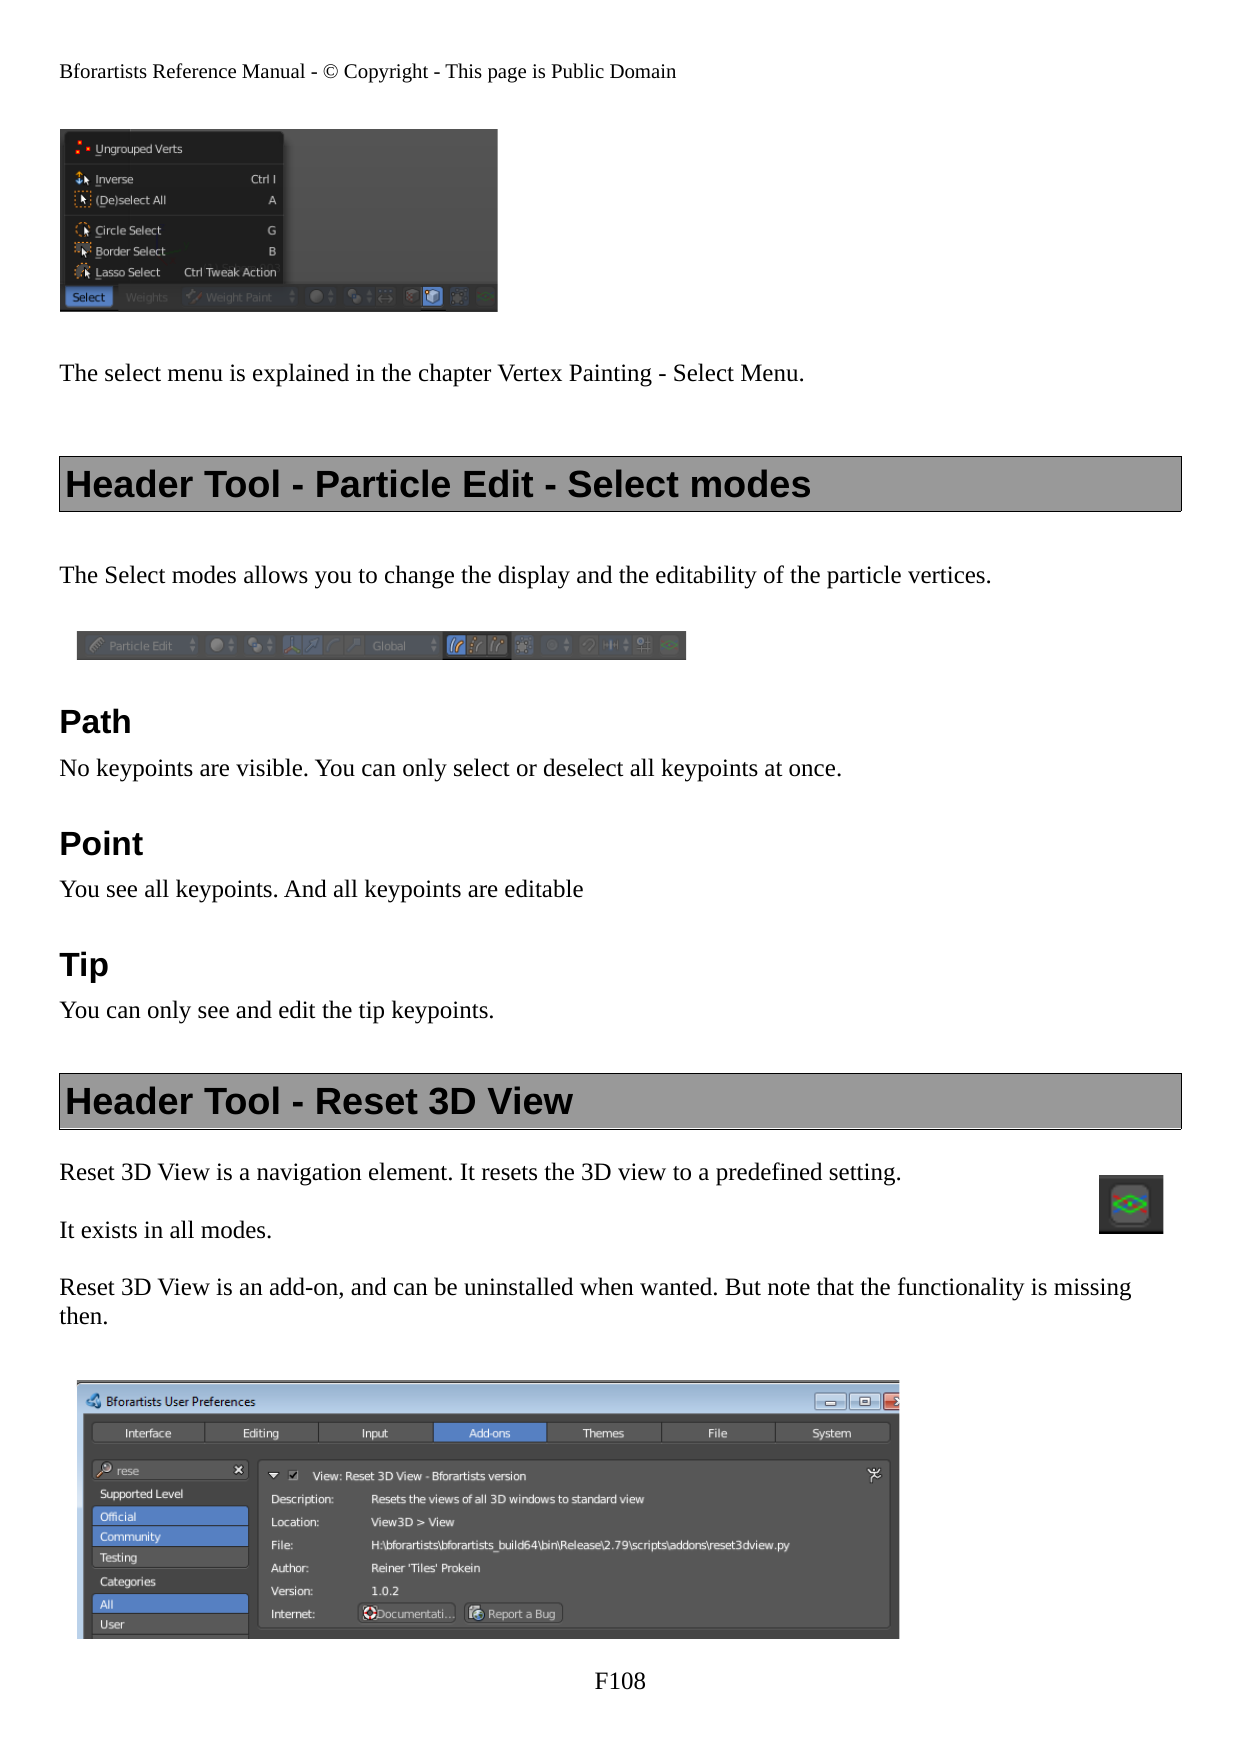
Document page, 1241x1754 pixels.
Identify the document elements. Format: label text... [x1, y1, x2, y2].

text Reset 3D View is an add-on, and can be uninstalled when wanted. But note that the functionality is missing then. [59, 1272, 1181, 1330]
picture [76, 631, 687, 660]
table_header Header Tool - Particle Edit - Select modes [60, 457, 1181, 511]
table_header Header Tool - Reset 3D View [60, 1074, 1181, 1128]
subtitle Tip [59, 944, 1181, 983]
text You see all keypoints. And all keypoints are editable [59, 874, 1181, 903]
subtitle Point [59, 823, 1181, 862]
picture [76, 1380, 900, 1639]
text Reset 3D View is a navigation element. It resets the 3D view to a predefined setting. [59, 1157, 1181, 1186]
subtitle Path [59, 702, 1181, 741]
text No keypoints are visible. You can only select or deselect all keypoints at once. [59, 753, 1181, 782]
text It exists in all modes. [59, 1215, 1181, 1244]
text The select menu is explained in the chapter Vertex Painting - Select Menu. [59, 358, 1181, 387]
picture [60, 129, 498, 312]
text You can only see and edit the tip keypoints. [59, 996, 1181, 1024]
picture [1099, 1175, 1164, 1234]
text The Select modes allows you to change the display and the editability of the particle vertices. [59, 560, 1181, 589]
